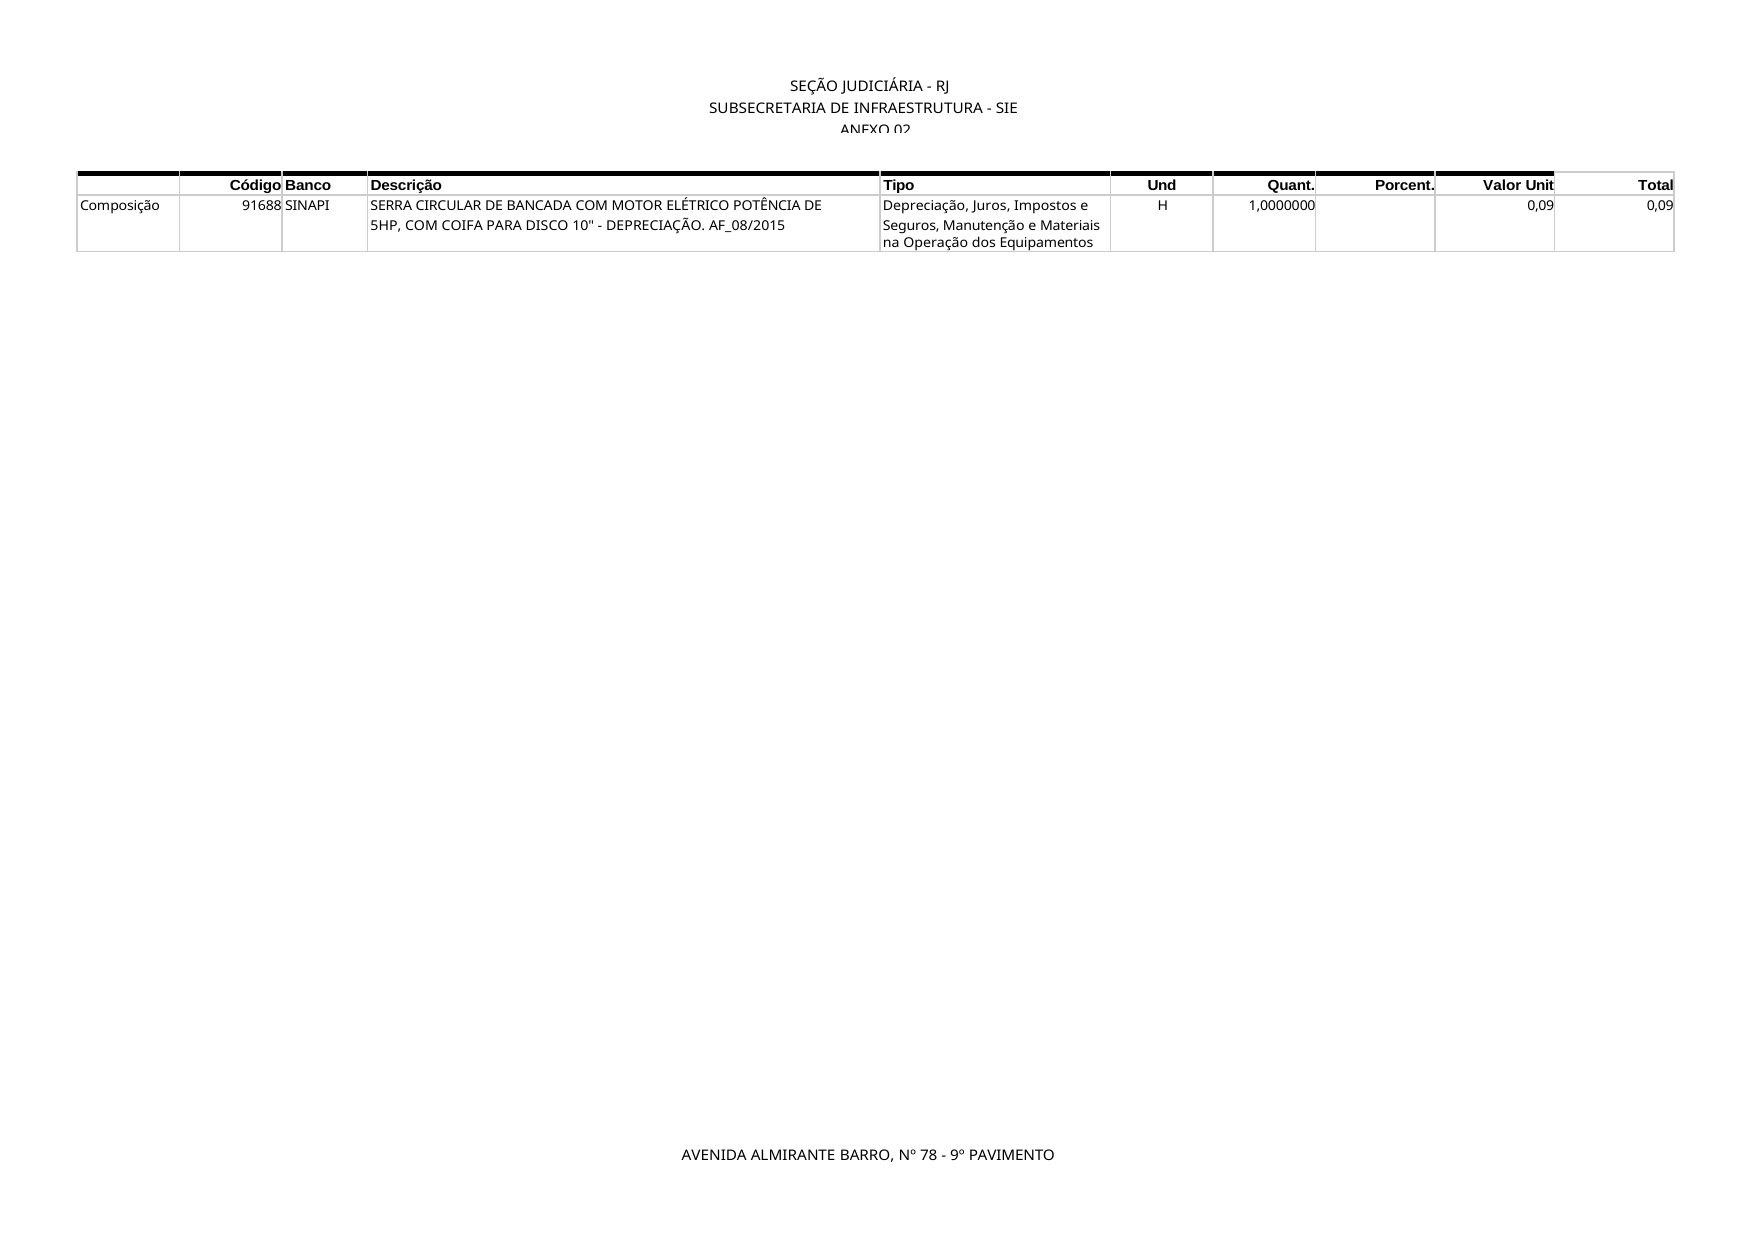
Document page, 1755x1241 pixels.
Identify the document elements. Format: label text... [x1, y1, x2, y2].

table_cell Código [180, 176, 281, 194]
table_cell Porcent. [1316, 176, 1434, 194]
table_cell Quant. [1214, 176, 1315, 194]
table_cell 91688 [180, 196, 281, 251]
table_cell [78, 176, 179, 194]
table_cell 0,09 [1436, 196, 1554, 251]
table_cell Depreciação, Juros, Impostos e Seguros, Manutenção e Materiais na Operação dos Equipamentos [881, 196, 1110, 251]
table_cell Tipo [881, 176, 1110, 194]
table_cell 1,0000000 [1214, 196, 1315, 251]
table_cell Composição [78, 196, 179, 251]
table_cell H [1111, 196, 1212, 251]
table_cell Descrição [368, 176, 879, 194]
table_cell Und [1111, 176, 1212, 194]
table_cell SINAPI [283, 196, 367, 251]
table_cell Banco [283, 176, 367, 194]
table_cell 0,09 [1555, 196, 1673, 251]
table_cell [1316, 196, 1434, 251]
table_cell Valor Unit [1436, 176, 1554, 194]
table_cell SERRA CIRCULAR DE BANCADA COM MOTOR ELÉTRICO POTÊNCIA DE 5HP, COM COIFA PARA DISCO 10" - DEPRECIAÇÃO. AF_08/2015 [368, 196, 879, 251]
table_cell Total [1555, 173, 1673, 194]
